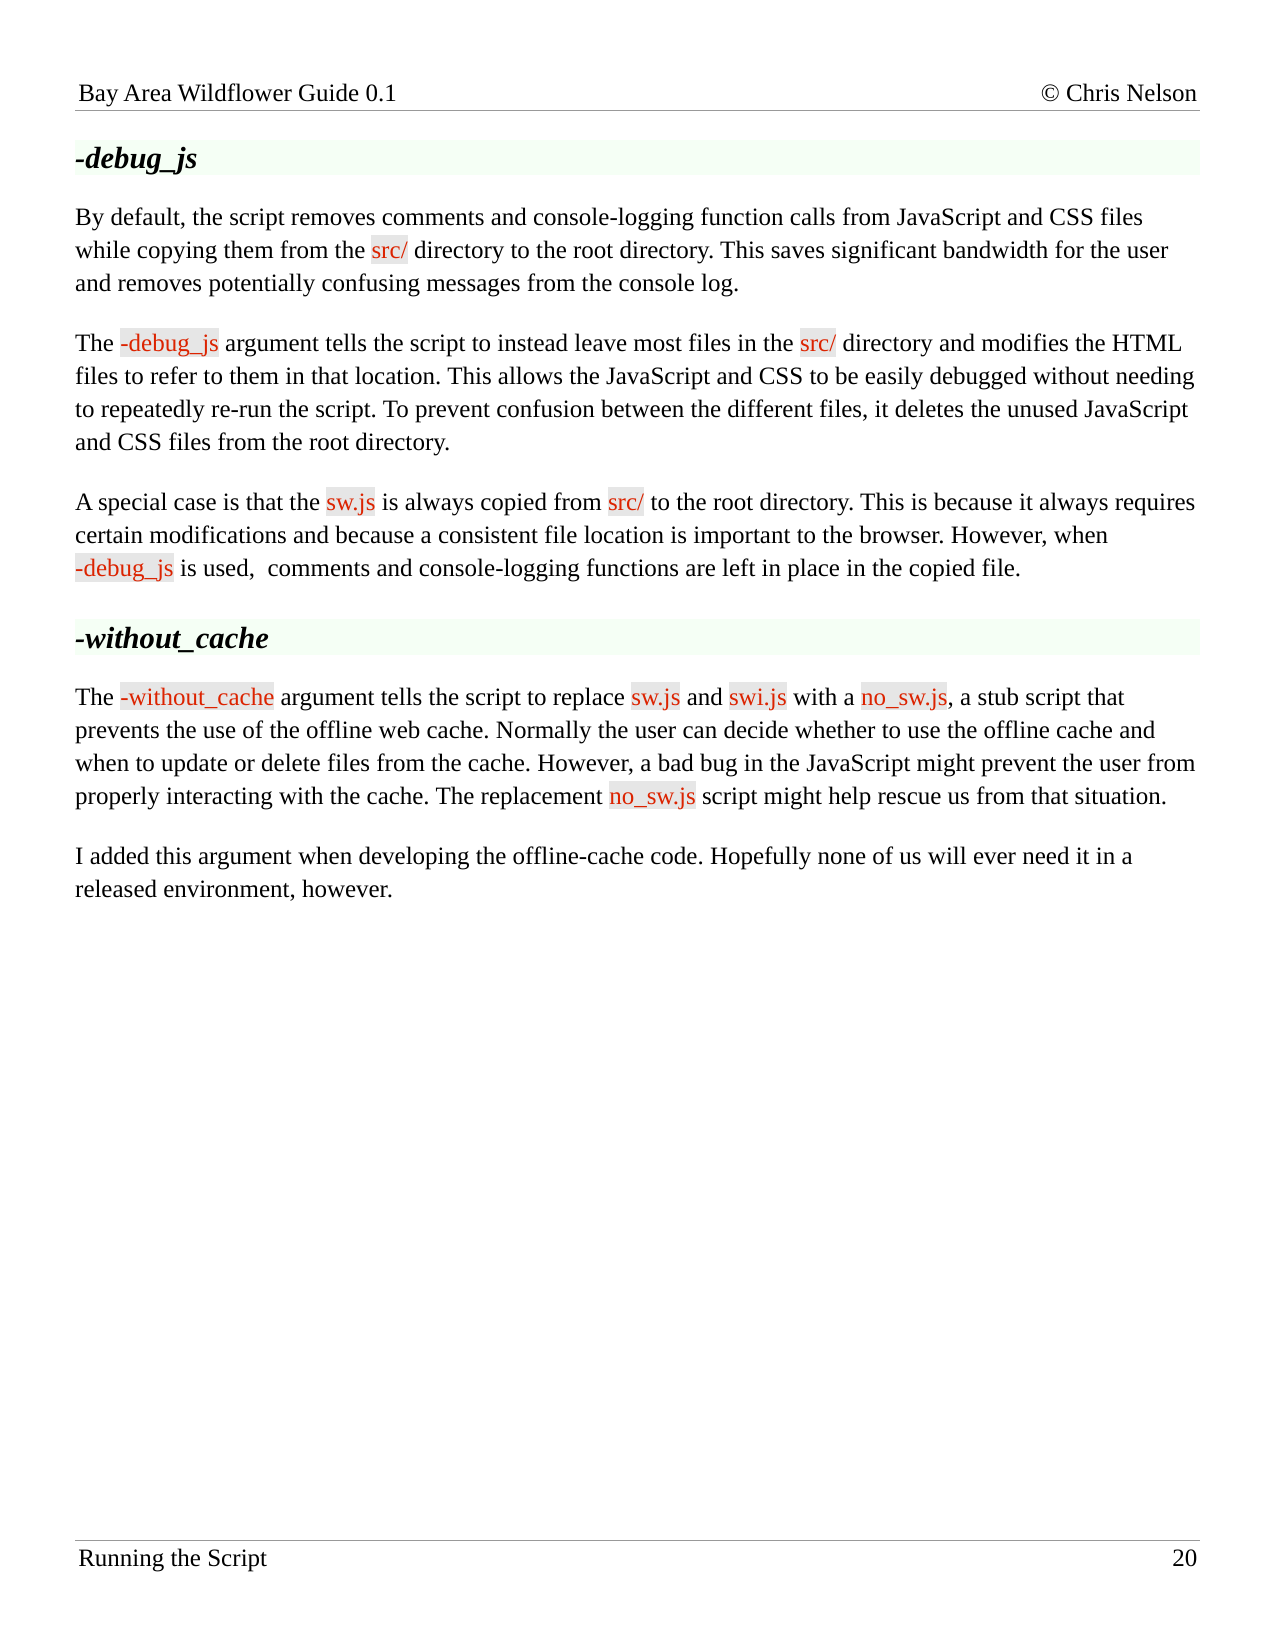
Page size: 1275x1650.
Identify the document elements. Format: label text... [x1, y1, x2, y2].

text The -without_cache argument tells the script to replace sw.js and swi.js with a no_sw.js, a stub script that prevents the use of the offline web cache. Normally the user can decide whether to use the offline cache and when to update or delete files from the cache. However, a bad bug in the JavaScript might prevent the user from properly interacting with the cache. The replacement no_sw.js script might help rescue us from that situation. [75, 682, 1200, 809]
subtitle -without_cache [75, 619, 1200, 655]
text By default, the script removes comments and console-logging function calls from JavaScript and CSS files while copying them from the src/ directory to the root directory. This saves significant bandwidth for the user and removes potentially confusing messages from the console log. [75, 202, 1200, 297]
text I added this argument when developing the offline-cache code. Hopefully none of us will ever need it in a released environment, however. [75, 841, 1200, 902]
text A special case is that the sw.js is always copied from src/ to the root directory. This is because it always requires certain modifications and because a consistent file location is important to the browser. However, when ‑debug_js is used, comments and console-logging functions are left in place in the copied file. [75, 487, 1200, 582]
subtitle -debug_js [75, 140, 1200, 175]
text The -debug_js argument tells the script to instead leave most files in the src/ directory and modifies the HTML files to refer to them in that location. This allows the JavaScript and CSS to be easily debugged without needing to repeatedly re-run the script. To prevent confusion between the different files, it deletes the unused JavaScript and CSS files from the root directory. [75, 328, 1200, 456]
